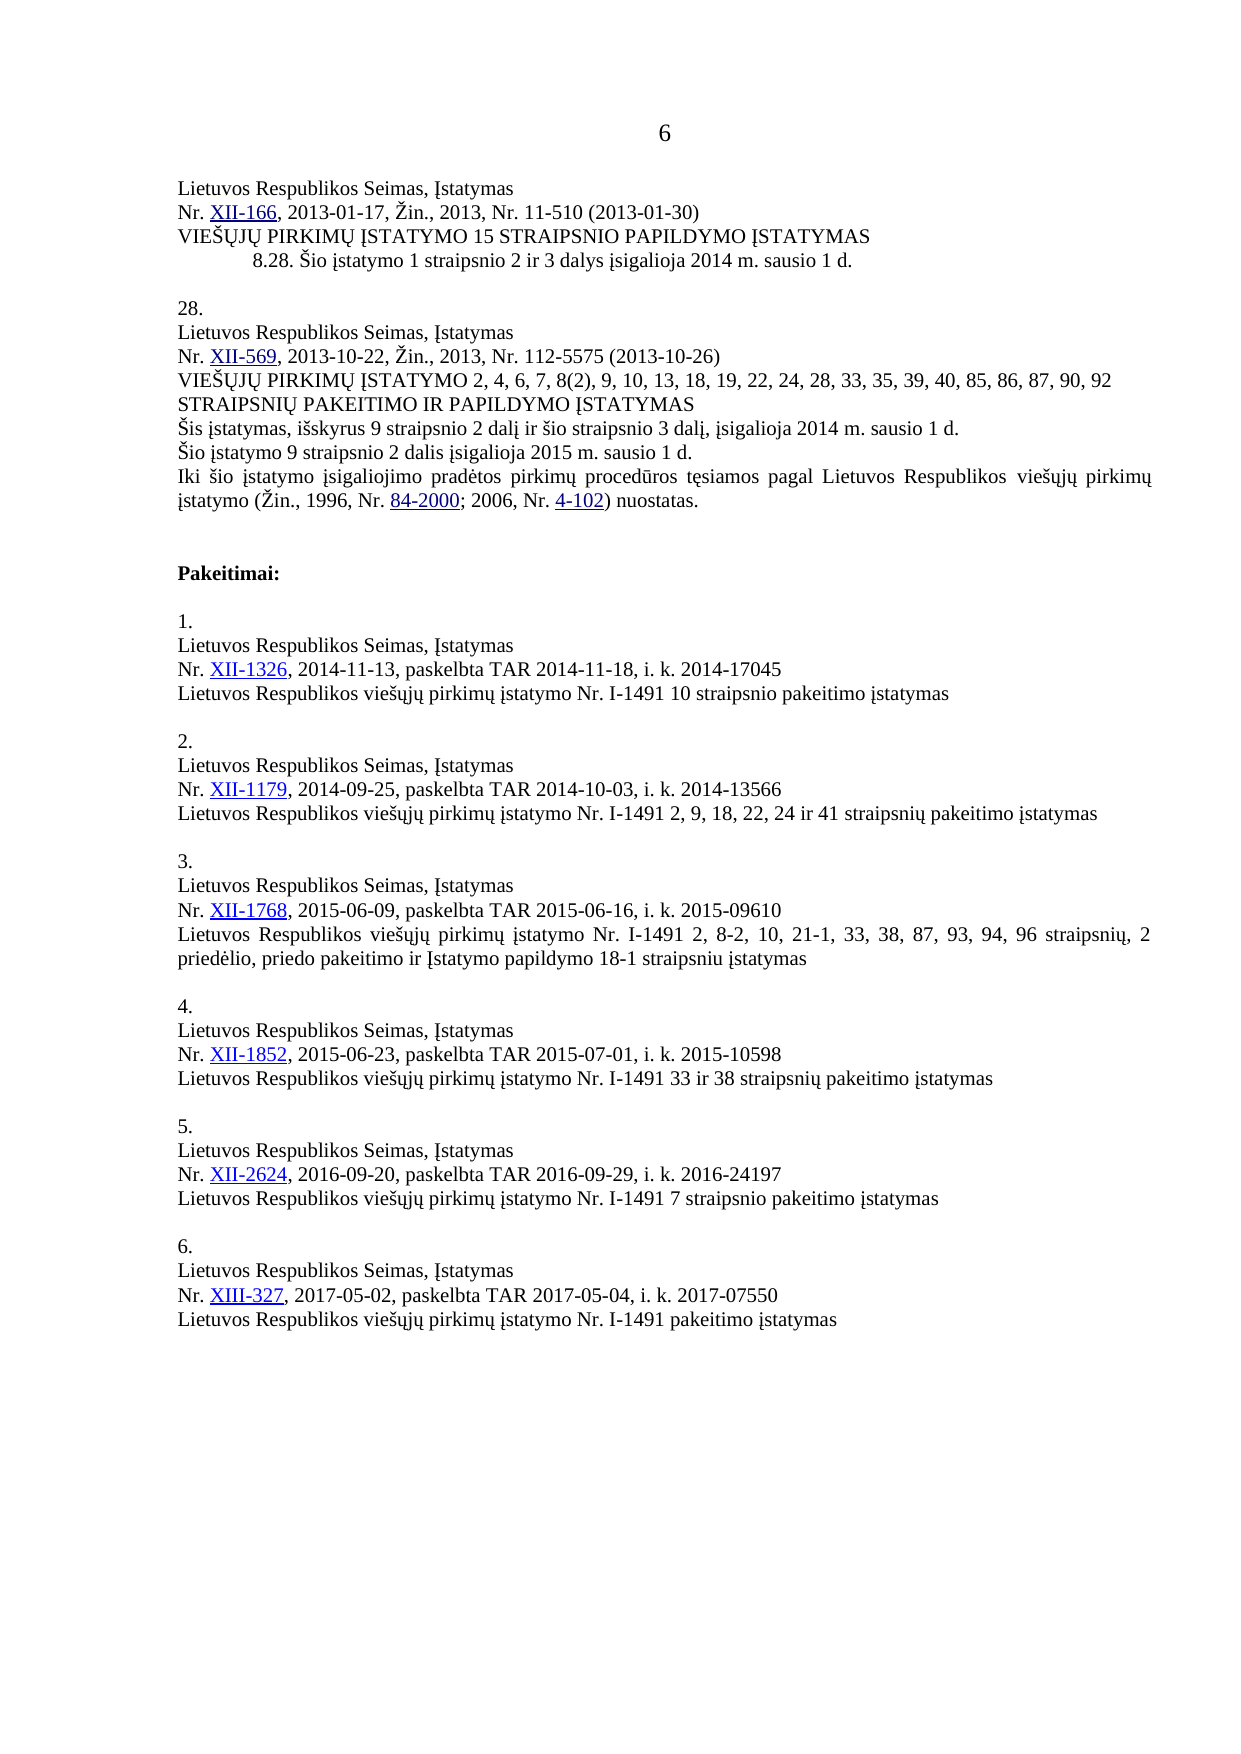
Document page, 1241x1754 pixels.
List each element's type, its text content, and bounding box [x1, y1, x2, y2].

text Šis įstatymas, išskyrus 9 straipsnio 2 dalį ir šio straipsnio 3 dalį, įsigalioja 2014 m. sausio 1 d. [177, 416, 1152, 440]
text Lietuvos Respublikos Seimas, Įstatymas [177, 873, 1152, 897]
text Lietuvos Respublikos viešųjų pirkimų įstatymo Nr. I-1491 pakeitimo įstatymas [177, 1307, 1152, 1331]
text Lietuvos Respublikos Seimas, Įstatymas [177, 1138, 1152, 1162]
text 1. [177, 609, 1152, 633]
text Nr. XII-1852, 2015-06-23, paskelbta TAR 2015-07-01, i. k. 2015-10598 [177, 1042, 1152, 1066]
text 4. [177, 994, 1152, 1018]
text Lietuvos Respublikos Seimas, Įstatymas [177, 176, 1152, 200]
text VIEŠŲJŲ PIRKIMŲ ĮSTATYMO 2, 4, 6, 7, 8(2), 9, 10, 13, 18, 19, 22, 24, 28, 33, 35, 39, 40, 85, 86, 87, 90, 92 STRAIPSNIŲ PAKEITIMO IR PAPILDYMO ĮSTATYMAS [177, 368, 1152, 416]
text Nr. XII-2624, 2016-09-20, paskelbta TAR 2016-09-29, i. k. 2016-24197 [177, 1162, 1152, 1186]
text 2. [177, 729, 1152, 753]
text Nr. XII-569, 2013-10-22, Žin., 2013, Nr. 112-5575 (2013-10-26) [177, 344, 1152, 368]
text Nr. XIII-327, 2017-05-02, paskelbta TAR 2017-05-04, i. k. 2017-07550 [177, 1282, 1152, 1307]
text Šio įstatymo 9 straipsnio 2 dalis įsigalioja 2015 m. sausio 1 d. [177, 440, 1152, 464]
text Nr. XII-1326, 2014-11-13, paskelbta TAR 2014-11-18, i. k. 2014-17045 [177, 657, 1152, 681]
subtitle Šio įstatymo 1 straipsnio 2 ir 3 dalys įsigalioja 2014 m. sausio 1 d. [177, 248, 1152, 272]
text Pakeitimai: [177, 561, 1152, 585]
text 6. [177, 1234, 1152, 1258]
text Lietuvos Respublikos viešųjų pirkimų įstatymo Nr. I-1491 2, 9, 18, 22, 24 ir 41 straipsnių pakeitimo įstatymas [177, 801, 1152, 825]
text 3. [177, 849, 1152, 873]
text Lietuvos Respublikos viešųjų pirkimų įstatymo Nr. I-1491 2, 8-2, 10, 21-1, 33, 38, 87, 93, 94, 96 straipsnių, 2 priedėlio, priedo pakeitimo ir Įstatymo papildymo 18-1 straipsniu įstatymas [177, 922, 1152, 970]
text Lietuvos Respublikos Seimas, Įstatymas [177, 1018, 1152, 1042]
text Lietuvos Respublikos Seimas, Įstatymas [177, 1258, 1152, 1282]
text Lietuvos Respublikos viešųjų pirkimų įstatymo Nr. I-1491 10 straipsnio pakeitimo įstatymas [177, 681, 1152, 705]
text Iki šio įstatymo įsigaliojimo pradėtos pirkimų procedūros tęsiamos pagal Lietuvos Respublikos viešųjų pirkimų įstatymo (Žin., 1996, Nr. 84-2000; 2006, Nr. 4-102) nuostatas. [177, 464, 1152, 512]
text 5. [177, 1114, 1152, 1138]
text Lietuvos Respublikos viešųjų pirkimų įstatymo Nr. I-1491 33 ir 38 straipsnių pakeitimo įstatymas [177, 1066, 1152, 1090]
text Lietuvos Respublikos Seimas, Įstatymas [177, 320, 1152, 344]
text Nr. XII-1768, 2015-06-09, paskelbta TAR 2015-06-16, i. k. 2015-09610 [177, 897, 1152, 922]
text Nr. XII-1179, 2014-09-25, paskelbta TAR 2014-10-03, i. k. 2014-13566 [177, 777, 1152, 801]
text Lietuvos Respublikos Seimas, Įstatymas [177, 753, 1152, 777]
text Nr. XII-166, 2013-01-17, Žin., 2013, Nr. 11-510 (2013-01-30) [177, 200, 1152, 224]
text Lietuvos Respublikos viešųjų pirkimų įstatymo Nr. I-1491 7 straipsnio pakeitimo įstatymas [177, 1186, 1152, 1210]
text VIEŠŲJŲ PIRKIMŲ ĮSTATYMO 15 STRAIPSNIO PAPILDYMO ĮSTATYMAS [177, 224, 1152, 248]
text 28. [177, 296, 1152, 320]
text Lietuvos Respublikos Seimas, Įstatymas [177, 633, 1152, 657]
